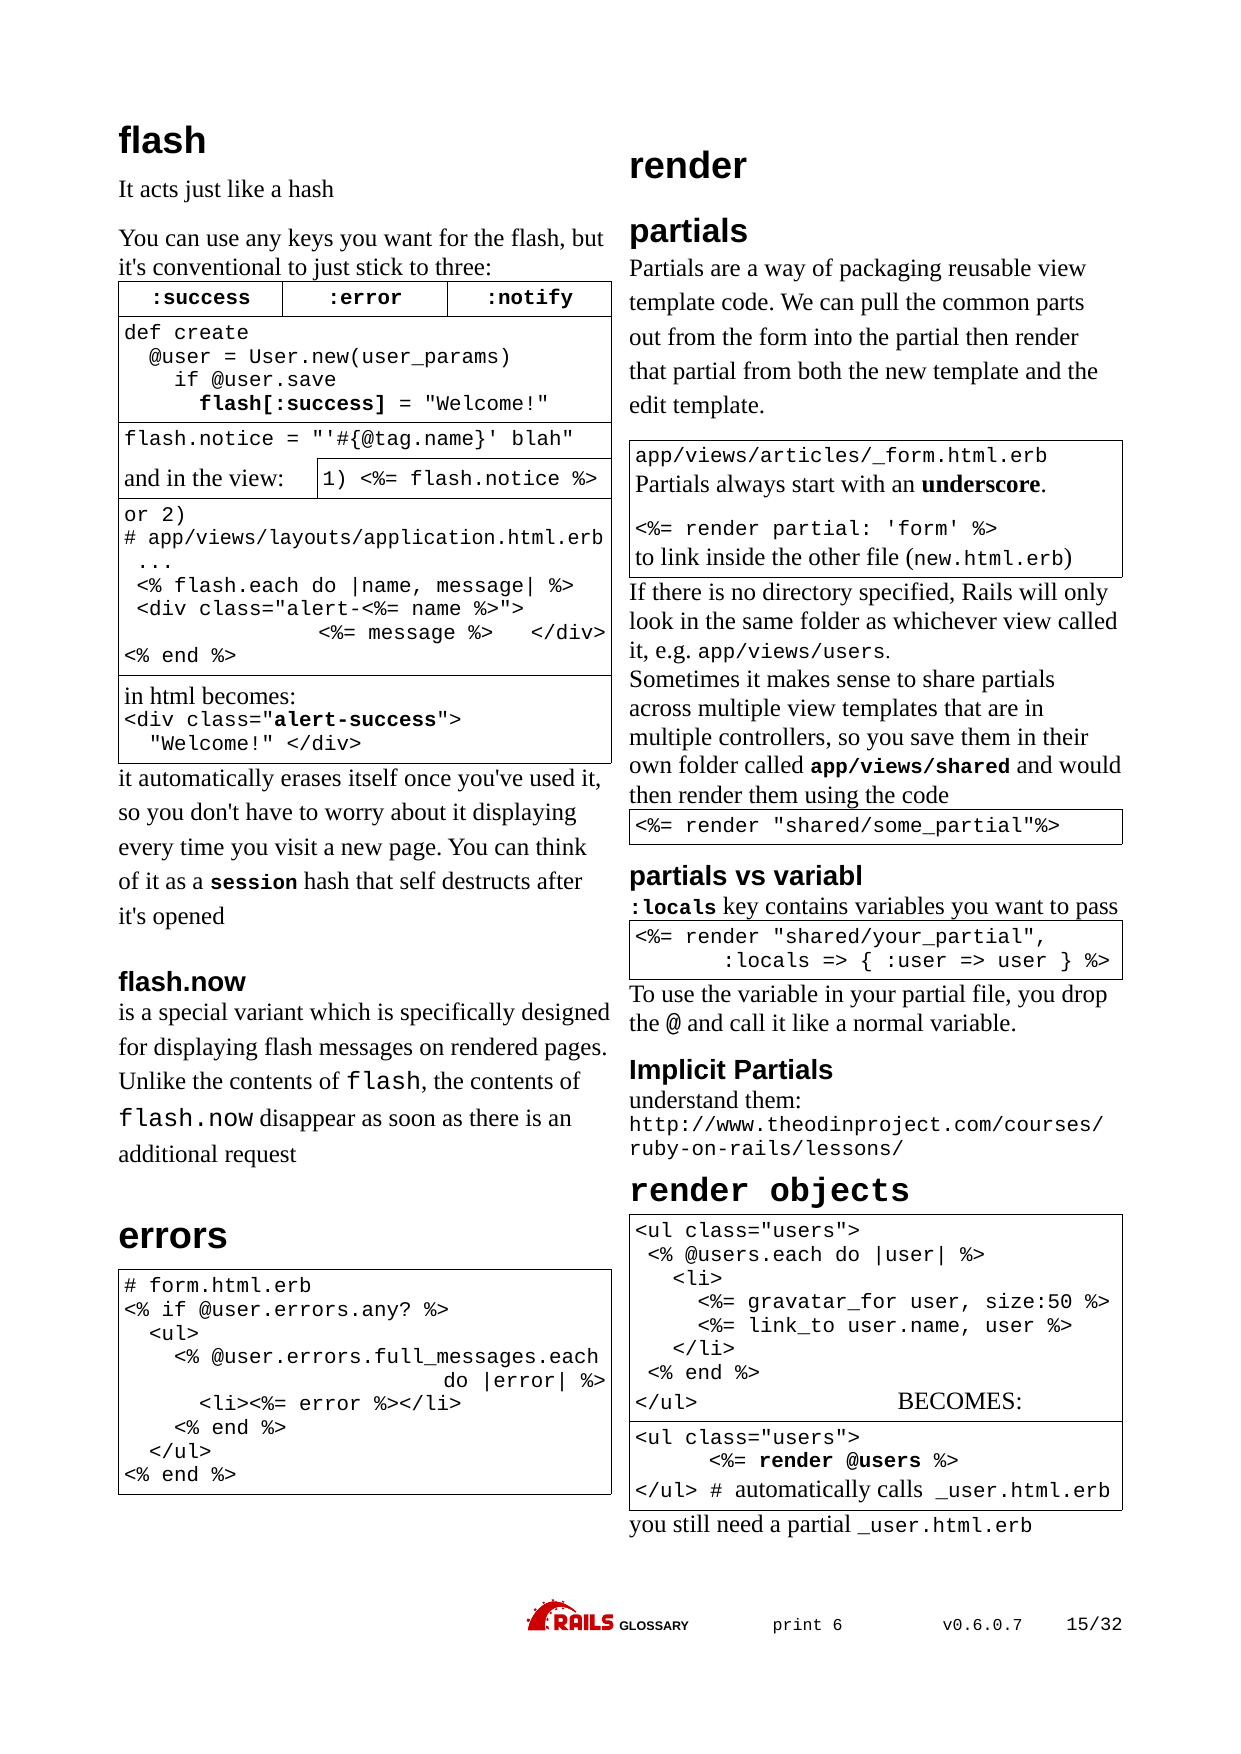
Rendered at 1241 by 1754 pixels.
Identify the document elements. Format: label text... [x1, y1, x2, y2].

table_cell or 2) # app/views/layouts/application.html.erb ... <% flash.each do |name, message| %> <div class="alert-<%= name %>"> <%= message %> </div> <% end %> [119, 499, 611, 675]
table_header def create @user = User.new(user_params) if @user.save flash[:success] = "Welcome!" [119, 317, 611, 422]
text To use the variable in your partial file, you drop the @ and call it like a normal variable. [629, 980, 1122, 1039]
text Partials are a way of packaging reusable view template code. We can pull the common parts out from the form into the partial then render that partial from both the new template and the edit template. [629, 253, 1122, 419]
table_header app/views/articles/_form.html.erb Partials always start with an underscore. <%= render partial: 'form' %> to link inside the other file (new.html.erb) [630, 441, 1122, 577]
table_header # form.html.erb <% if @user.errors.any? %> <ul> <% @user.errors.full_messages.each do |error| %> <li><%= error %></li> <% end %> </ul> <% end %> [119, 1270, 611, 1494]
table_header <ul class="users"> <% @users.each do |user| %> <li> <%= gravatar_for user, size:50 %> <%= link_to user.name, user %> </li> <% end %> </ul> BECOMES: [630, 1215, 1122, 1421]
subtitle Implicit Partials [629, 1054, 1122, 1086]
subtitle flash.now [118, 965, 611, 997]
subtitle partials [629, 211, 1122, 250]
text is a special variant which is specifically designed for displaying flash messages on rendered pages. Unlike the contents of flash, the contents of flash.now disappear as soon as there is an additional request [118, 997, 611, 1168]
text understand them: [629, 1086, 1122, 1114]
text http://www.theodinproject.com/courses/ruby-on-rails/lessons/ [629, 1114, 1122, 1162]
table_cell and in the view: [119, 458, 317, 498]
subtitle render objects [629, 1173, 1122, 1211]
text Sometimes it makes sense to share partials across multiple view templates that are in multiple controllers, so you save them in their own folder called app/views/shared and would then render them using the code [629, 664, 1122, 809]
subtitle partials vs variabl [629, 859, 1122, 891]
text It acts just like a hash [118, 174, 611, 203]
subtitle render [629, 143, 1122, 187]
table_cell in html becomes: <div class="alert-success"> "Welcome!" </div> [119, 676, 611, 762]
table_cell flash.notice = "'#{@tag.name}' blah" [119, 423, 611, 457]
text it automatically erases itself once you've used it, so you don't have to worry about it displaying every time you visit a new page. You can think of it as a session hash that self destructs after it's opened [118, 764, 611, 930]
table_cell <ul class="users"> <%= render @users %> </ul> # automatically calls _user.html.erb [630, 1422, 1122, 1509]
table_header <%= render "shared/your_partial", :locals => { :user => user } %> [630, 921, 1122, 979]
text :locals key contains variables you want to pass [629, 891, 1122, 920]
text If there is no directory specified, Rails will only look in the same folder as whichever view called it, e.g. app/views/users. [629, 578, 1122, 664]
table_header <%= render "shared/some_partial"%> [630, 810, 1122, 844]
table_header :error [283, 282, 447, 316]
table_header :success [119, 282, 282, 316]
table_header :notify [448, 282, 611, 316]
subtitle errors [118, 1213, 611, 1257]
table_cell 1) <%= flash.notice %> [318, 459, 611, 498]
subtitle flash [118, 118, 611, 162]
text You can use any keys you want for the flash, but it's conventional to just stick to three: [118, 223, 611, 281]
text you still need a partial _user.html.erb [629, 1511, 1122, 1539]
